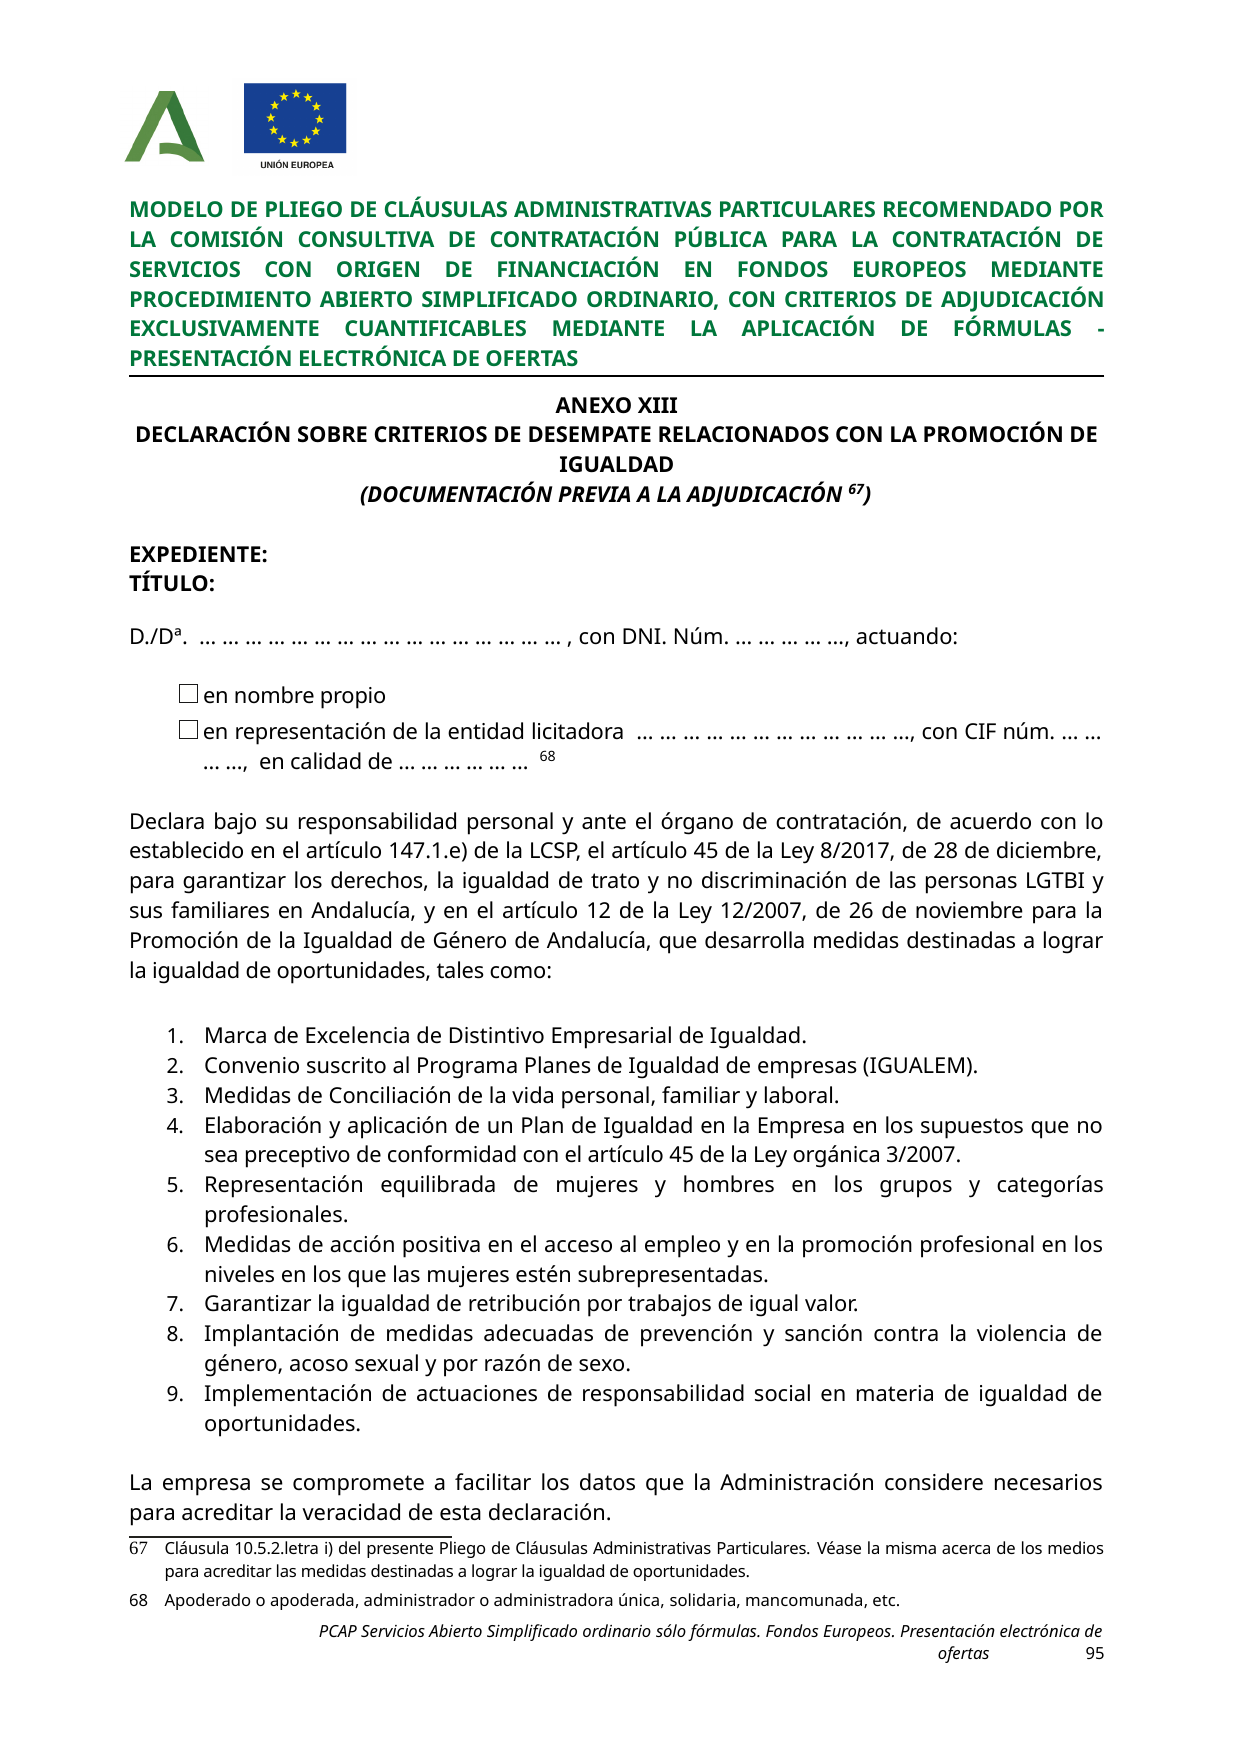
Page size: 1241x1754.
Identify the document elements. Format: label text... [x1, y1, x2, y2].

list Medidas de Conciliación de la vida personal, familiar y laboral. [166, 1080, 1104, 1110]
text en nombre propio [203, 681, 1104, 710]
picture [120, 86, 209, 166]
text Declara bajo su responsabilidad personal y ante el órgano de contratación, de acuerdo con lo establecido en el artículo 147.1.e) de la LCSP, el artículo 45 de la Ley 8/2017, de 28 de diciembre, para garantizar los derechos, la igualdad de trato y no discriminación de las personas LGTBI y sus familiares en Andalucía, y en el artículo 12 de la Ley 12/2007, de 26 de noviembre para la Promoción de la Igualdad de Género de Andalucía, que desarrolla medidas destinadas a lograr la igualdad de oportunidades, tales como: [129, 806, 1104, 984]
text en representación de la entidad licitadora … … … … … … … … … … … …, con CIF núm. … … … …, en calidad de … … … … … … [203, 716, 1104, 776]
list Marca de Excelencia de Distintivo Empresarial de Igualdad. [166, 1020, 1104, 1050]
text EXPEDIENTE: [129, 539, 1104, 568]
text TÍTULO: [129, 568, 1104, 598]
text (DOCUMENTACIÓN PREVIA A LA ADJUDICACIÓN ) [129, 479, 1104, 509]
list Implementación de actuaciones de responsabilidad social en materia de igualdad de oportunidades. [166, 1378, 1104, 1437]
list Implantación de medidas adecuadas de prevención y sanción contra la violencia de género, acoso sexual y por razón de sexo. [166, 1318, 1104, 1378]
text Apoderado o apoderada, administrador o administradora única, solidaria, mancomunada, etc. [129, 1588, 1104, 1611]
picture [232, 78, 358, 176]
list Representación equilibrada de mujeres y hombres en los grupos y categorías profesionales. [166, 1169, 1104, 1229]
text ANEXO XIII [129, 390, 1104, 419]
list Convenio suscrito al Programa Planes de Igualdad de empresas (IGUALEM). [166, 1050, 1104, 1080]
text MODELO DE PLIEGO DE CLÁUSULAS ADMINISTRATIVAS PARTICULARES RECOMENDADO POR LA COMISIÓN CONSULTIVA DE CONTRATACIÓN PÚBLICA PARA LA CONTRATACIÓN DE SERVICIOS CON ORIGEN DE FINANCIACIÓN EN FONDOS EUROPEOS MEDIANTE PROCEDIMIENTO ABIERTO SIMPLIFICADO ORDINARIO, CON CRITERIOS DE ADJUDICACIÓN EXCLUSIVAMENTE CUANTIFICABLES MEDIANTE LA APLICACIÓN DE FÓRMULAS - PRESENTACIÓN ELECTRÓNICA DE OFERTAS [129, 194, 1104, 375]
text Cláusula 10.5.2.letra i) del presente Pliego de Cláusulas Administrativas Particulares. Véase la misma acerca de los medios para acreditar las medidas destinadas a lograr la igualdad de oportunidades. [129, 1537, 1104, 1582]
text DECLARACIÓN SOBRE CRITERIOS DE DESEMPATE RELACIONADOS CON LA PROMOCIÓN DE IGUALDAD [129, 419, 1104, 479]
list Medidas de acción positiva en el acceso al empleo y en la promoción profesional en los niveles en los que las mujeres estén subrepresentadas. [166, 1229, 1104, 1288]
list Garantizar la igualdad de retribución por trabajos de igual valor. [166, 1288, 1104, 1318]
list Elaboración y aplicación de un Plan de Igualdad en la Empresa en los supuestos que no sea preceptivo de conformidad con el artículo 45 de la Ley orgánica 3/2007. [166, 1110, 1104, 1169]
text La empresa se compromete a facilitar los datos que la Administración considere necesarios para acreditar la veracidad de esta declaración. [129, 1467, 1104, 1527]
text D./Dª. … … … … … … … … … … … … … … … … , con DNI. Núm. … … … … …, actuando: [129, 621, 1104, 651]
